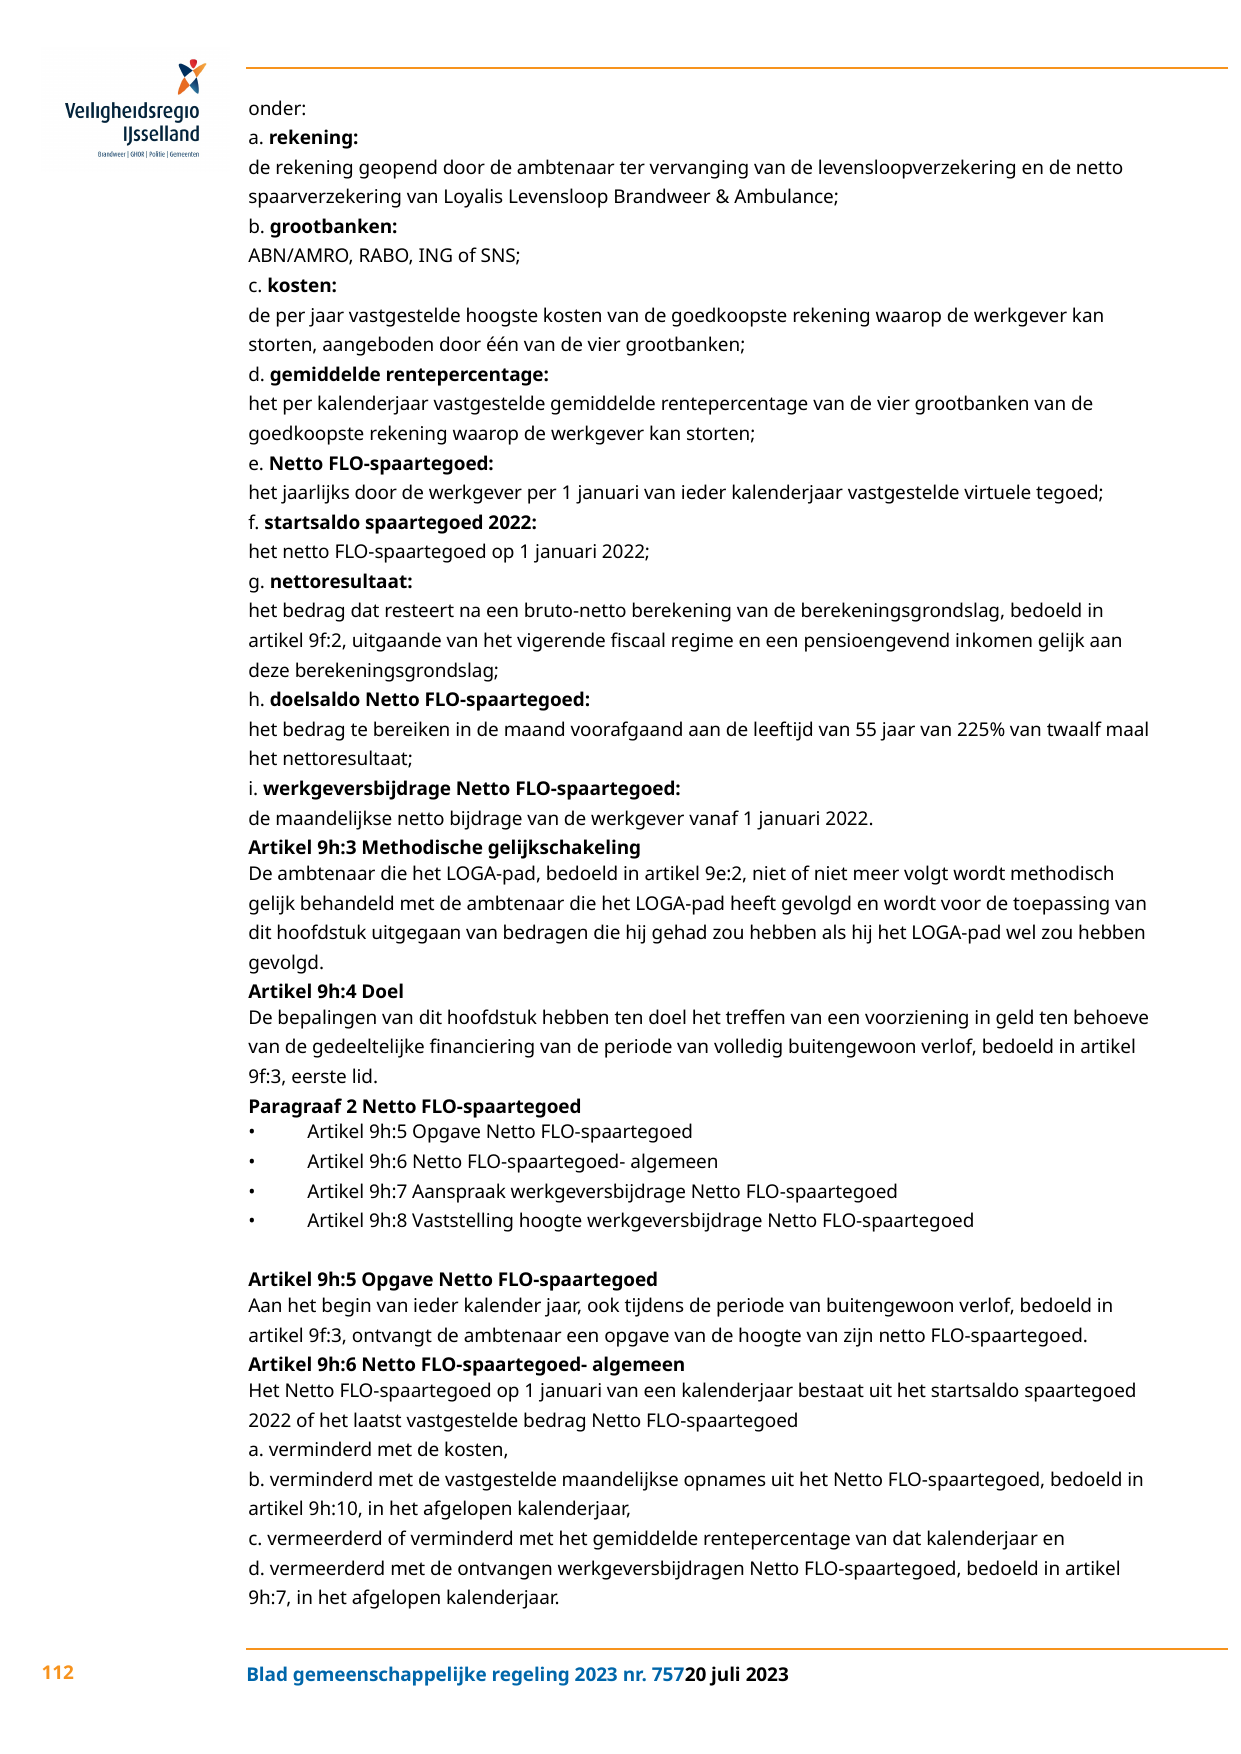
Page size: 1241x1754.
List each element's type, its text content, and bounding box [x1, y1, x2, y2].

text onder: [248, 95, 1152, 121]
text h. doelsaldo Netto FLO-spaartegoed: [248, 686, 1152, 712]
list Artikel 9h:5 Opgave Netto FLO-spaartegoed [248, 1119, 1152, 1144]
text het per kalenderjaar vastgestelde gemiddelde rentepercentage van de vier grootbanken van de goedkoopste rekening waarop de werkgever kan storten; [248, 391, 1152, 446]
text het bedrag te bereiken in de maand voorafgaand aan de leeftijd van 55 jaar van 225% van twaalf maal het nettoresultaat; [248, 716, 1152, 771]
text het netto FLO-spaartegoed op 1 januari 2022; [248, 538, 1152, 564]
text f. startsaldo spaartegoed 2022: [248, 509, 1152, 535]
text de rekening geopend door de ambtenaar ter vervanging van de levensloopverzekering en de netto spaarverzekering van Loyalis Levensloop Brandweer & Ambulance; [248, 154, 1152, 209]
text a. rekening: [248, 124, 1152, 150]
text De bepalingen van dit hoofdstuk hebben ten doel het treffen van een voorziening in geld ten behoeve van de gedeeltelijke financiering van de periode van volledig buitengewoon verlof, bedoeld in artikel 9f:3, eerste lid. [248, 1004, 1152, 1089]
text het bedrag dat resteert na een bruto-netto berekening van de berekeningsgrondslag, bedoeld in artikel 9f:2, uitgaande van het vigerende fiscaal regime en een pensioengevend inkomen gelijk aan deze berekeningsgrondslag; [248, 598, 1152, 683]
text Artikel 9h:5 Opgave Netto FLO-spaartegoed [248, 1267, 1152, 1292]
text c. vermeerderd of verminderd met het gemiddelde rentepercentage van dat kalenderjaar en [248, 1525, 1152, 1551]
text e. Netto FLO-spaartegoed: [248, 450, 1152, 476]
text de maandelijkse netto bijdrage van de werkgever vanaf 1 januari 2022. [248, 805, 1152, 831]
list Artikel 9h:8 Vaststelling hoogte werkgeversbijdrage Netto FLO-spaartegoed [248, 1207, 1152, 1233]
text het jaarlijks door de werkgever per 1 januari van ieder kalenderjaar vastgestelde virtuele tegoed; [248, 479, 1152, 505]
text de per jaar vastgestelde hoogste kosten van de goedkoopste rekening waarop de werkgever kan storten, aangeboden door één van de vier grootbanken; [248, 302, 1152, 357]
text Paragraaf 2 Netto FLO-spaartegoed [248, 1093, 1152, 1119]
text b. verminderd met de vastgestelde maandelijkse opnames uit het Netto FLO-spaartegoed, bedoeld in artikel 9h:10, in het afgelopen kalenderjaar, [248, 1466, 1152, 1521]
list Artikel 9h:7 Aanspraak werkgeversbijdrage Netto FLO-spaartegoed [248, 1178, 1152, 1203]
text c. kosten: [248, 272, 1152, 298]
text b. grootbanken: [248, 213, 1152, 239]
text Aan het begin van ieder kalender jaar, ook tijdens de periode van buitengewoon verlof, bedoeld in artikel 9f:3, ontvangt de ambtenaar een opgave van de hoogte van zijn netto FLO-spaartegoed. [248, 1292, 1152, 1348]
text g. nettoresultaat: [248, 568, 1152, 594]
text Artikel 9h:6 Netto FLO-spaartegoed- algemeen [248, 1351, 1152, 1377]
picture [41, 47, 231, 172]
text ABN/AMRO, RABO, ING of SNS; [248, 243, 1152, 268]
text Artikel 9h:3 Methodische gelijkschakeling [248, 834, 1152, 860]
text a. verminderd met de kosten, [248, 1436, 1152, 1462]
text De ambtenaar die het LOGA-pad, bedoeld in artikel 9e:2, niet of niet meer volgt wordt methodisch gelijk behandeld met de ambtenaar die het LOGA-pad heeft gevolgd en wordt voor de toepassing van dit hoofdstuk uitgegaan van bedragen die hij gehad zou hebben als hij het LOGA-pad wel zou hebben gevolgd. [248, 860, 1152, 974]
text d. gemiddelde rentepercentage: [248, 361, 1152, 387]
text Artikel 9h:4 Doel [248, 978, 1152, 1004]
text Het Netto FLO-spaartegoed op 1 januari van een kalenderjaar bestaat uit het startsaldo spaartegoed 2022 of het laatst vastgestelde bedrag Netto FLO-spaartegoed [248, 1377, 1152, 1432]
text i. werkgeversbijdrage Netto FLO-spaartegoed: [248, 775, 1152, 801]
text d. vermeerderd met de ontvangen werkgeversbijdragen Netto FLO-spaartegoed, bedoeld in artikel 9h:7, in het afgelopen kalenderjaar. [248, 1555, 1152, 1610]
list Artikel 9h:6 Netto FLO-spaartegoed- algemeen [248, 1148, 1152, 1174]
